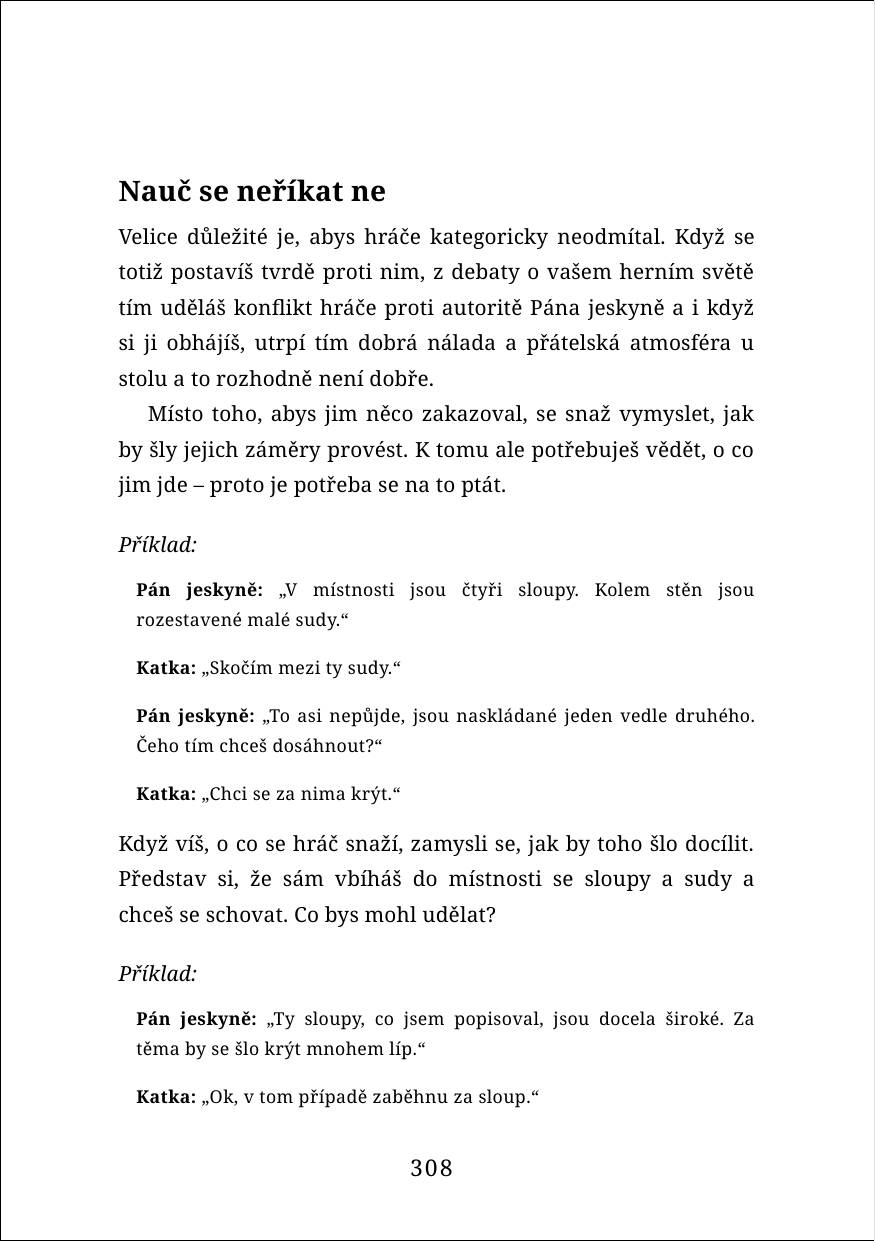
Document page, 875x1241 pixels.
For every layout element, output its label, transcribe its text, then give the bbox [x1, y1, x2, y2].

text Když víš, o co se hráč snaží, zamysli se, jak by toho šlo docílit. Představ si, že sám vbíháš do místnosti se sloupy a sudy a chceš se schovat. Co bys mohl udělat? [118, 829, 756, 928]
text Katka: „Chci se za nima krýt.“ [136, 781, 756, 805]
text Příklad: [118, 530, 756, 558]
text Pán jeskyně: „V místnosti jsou čtyři sloupy. Kolem stěn jsou rozestavené malé sudy.“ [136, 577, 756, 631]
text Katka: „Skočím mezi ty sudy.“ [136, 655, 756, 679]
subtitle Nauč se neříkat ne [118, 172, 756, 210]
text Pán jeskyně: „Ty sloupy, co jsem popisoval, jsou docela široké. Za těma by se šlo krýt mnohem líp.“ [136, 1007, 756, 1061]
text Katka: „Ok, v tom případě zaběhnu za sloup.“ [136, 1085, 756, 1109]
text Příklad: [118, 959, 756, 988]
text Velice důležité je, abys hráče kategoricky neodmítal. Když se totiž postavíš tvrdě proti nim, z debaty o vašem herním světě tím uděláš konflikt hráče proti autoritě Pána jeskyně a i když si ji obhájíš, utrpí tím dobrá nálada a přátelská atmosféra u stolu a to rozhodně není dobře. Místo toho, abys jim něco zakazoval, se snaž vymyslet, jak by šly jejich záměry provést. K tomu ale potřebuješ vědět, o co jim jde – proto je potřeba se na to ptát. [118, 222, 756, 499]
text Pán jeskyně: „To asi nepůjde, jsou naskládané jeden vedle druhého. Čeho tím chceš dosáhnout?“ [136, 703, 756, 757]
